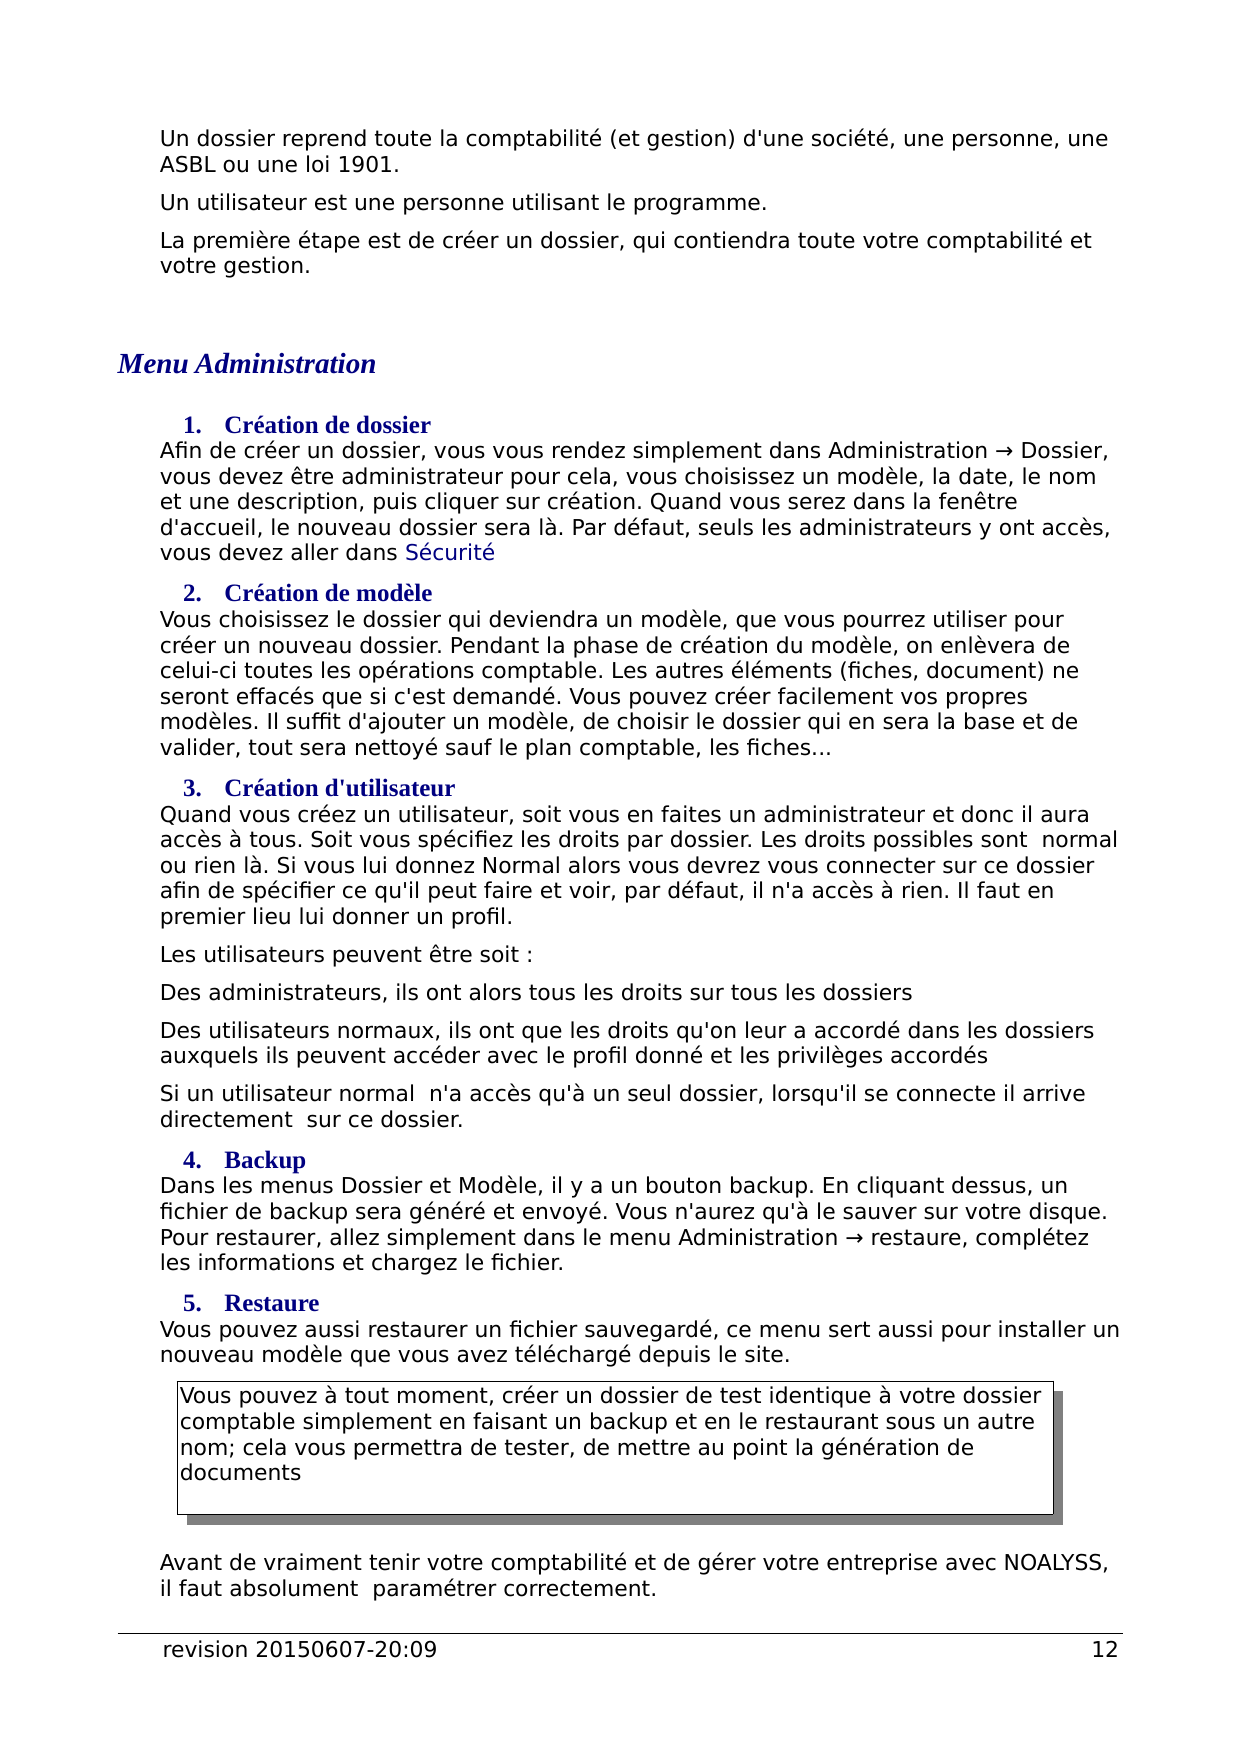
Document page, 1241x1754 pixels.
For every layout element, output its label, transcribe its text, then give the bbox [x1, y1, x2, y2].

text La première étape est de créer un dossier, qui contiendra toute votre comptabilité et votre gestion. [159, 228, 1123, 279]
subtitle Création de modèle [177, 578, 1123, 607]
text Quand vous créez un utilisateur, soit vous en faites un administrateur et donc il aura accès à tous. Soit vous spécifiez les droits par dossier. Les droits possibles sont normal ou rien là. Si vous lui donnez Normal alors vous devrez vous connecter sur ce dossier afin de spécifier ce qu'il peut faire et voir, par défaut, il n'a accès à rien. Il faut en premier lieu lui donner un profil. [159, 802, 1123, 929]
subtitle Restaure [177, 1288, 1123, 1317]
text Un dossier reprend toute la comptabilité (et gestion) d'une société, une personne, une ASBL ou une loi 1901. [159, 127, 1123, 178]
text Un utilisateur est une personne utilisant le programme. [159, 190, 1123, 216]
text Les utilisateurs peuvent être soit : [159, 942, 1123, 967]
text Avant de vraiment tenir votre comptabilité et de gérer votre entreprise avec NOALYSS, il faut absolument paramétrer correctement. [159, 1550, 1123, 1601]
subtitle Création de dossier [177, 410, 1123, 438]
text documents [178, 1457, 1053, 1486]
text Afin de créer un dossier, vous vous rendez simplement dans Administration → Dossier, vous devez être administrateur pour cela, vous choisissez un modèle, la date, le nom et une description, puis cliquer sur création. Quand vous serez dans la fenêtre d'accueil, le nouveau dossier sera là. Par défaut, seuls les administrateurs y ont accès, vous devez aller dans Sécurité [159, 438, 1123, 566]
subtitle Création d'utilisateur [177, 773, 1123, 802]
text Des administrateurs, ils ont alors tous les droits sur tous les dossiers [159, 980, 1123, 1005]
subtitle Menu Administration [117, 347, 1123, 380]
text Vous pouvez à tout moment, créer un dossier de test identique à votre dossier comptable simplement en faisant un backup et en le restaurant sous un autre nom; cela vous permettra de tester, de mettre au point la génération de [178, 1382, 1053, 1457]
text Vous pouvez aussi restaurer un fichier sauvegardé, ce menu sert aussi pour installer un nouveau modèle que vous avez téléchargé depuis le site. [159, 1317, 1123, 1368]
text Vous choisissez le dossier qui deviendra un modèle, que vous pourrez utiliser pour créer un nouveau dossier. Pendant la phase de création du modèle, on enlèvera de celui-ci toutes les opérations comptable. Les autres éléments (fiches, document) ne seront effacés que si c'est demandé. Vous pouvez créer facilement vos propres modèles. Il suffit d'ajouter un modèle, de choisir le dossier qui en sera la base et de valider, tout sera nettoyé sauf le plan comptable, les fiches... [159, 607, 1123, 760]
text Si un utilisateur normal n'a accès qu'à un seul dossier, lorsqu'il se connecte il arrive directement sur ce dossier. [159, 1081, 1123, 1132]
text Dans les menus Dossier et Modèle, il y a un bouton backup. En cliquant dessus, un fichier de backup sera généré et envoyé. Vous n'aurez qu'à le sauver sur votre disque. Pour restaurer, allez simplement dans le menu Administration → restaure, complétez les informations et chargez le fichier. [159, 1174, 1123, 1276]
subtitle Backup [177, 1145, 1123, 1174]
text Des utilisateurs normaux, ils ont que les droits qu'on leur a accordé dans les dossiers auxquels ils peuvent accéder avec le profil donné et les privilèges accordés [159, 1018, 1123, 1069]
